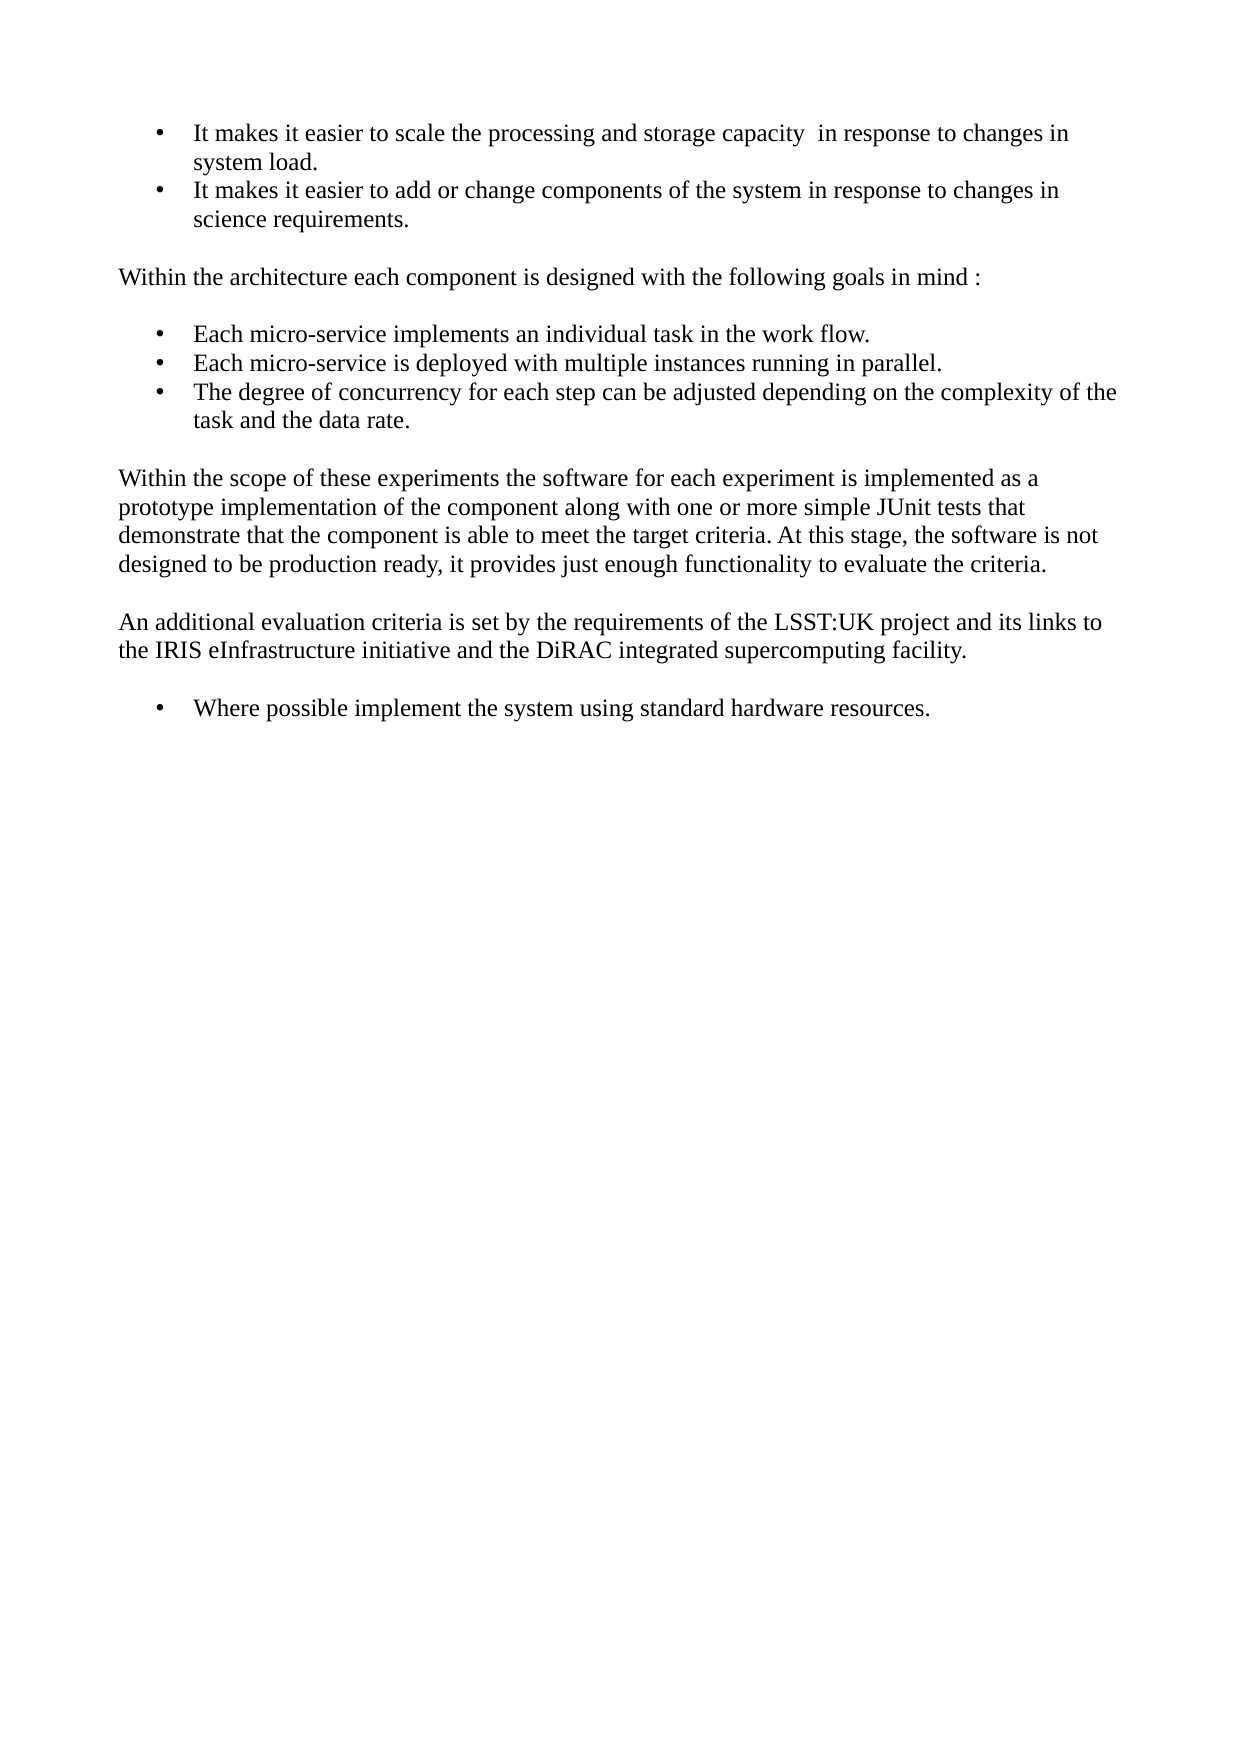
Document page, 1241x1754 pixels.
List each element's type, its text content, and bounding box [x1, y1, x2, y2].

list It makes it easier to add or change components of the system in response to changes in science requirements. [156, 176, 1122, 233]
text Within the architecture each component is designed with the following goals in mind : [118, 262, 1122, 291]
list Each micro-service implements an individual task in the work flow. [156, 319, 1122, 348]
text An additional evaluation criteria is set by the requirements of the LSST:UK project and its links to the IRIS eInfrastructure initiative and the DiRAC integrated supercomputing facility. [118, 607, 1122, 664]
list The degree of concurrency for each step can be adjusted depending on the complexity of the task and the data rate. [156, 377, 1122, 434]
list Where possible implement the system using standard hardware resources. [156, 693, 1122, 722]
list It makes it easier to scale the processing and storage capacity in response to changes in system load. [156, 118, 1122, 176]
text Within the scope of these experiments the software for each experiment is implemented as a prototype implementation of the component along with one or more simple JUnit tests that demonstrate that the component is able to meet the target criteria. At this stage, the software is not designed to be production ready, it provides just enough functionality to evaluate the criteria. [118, 463, 1122, 578]
list Each micro-service is deployed with multiple instances running in parallel. [156, 348, 1122, 377]
